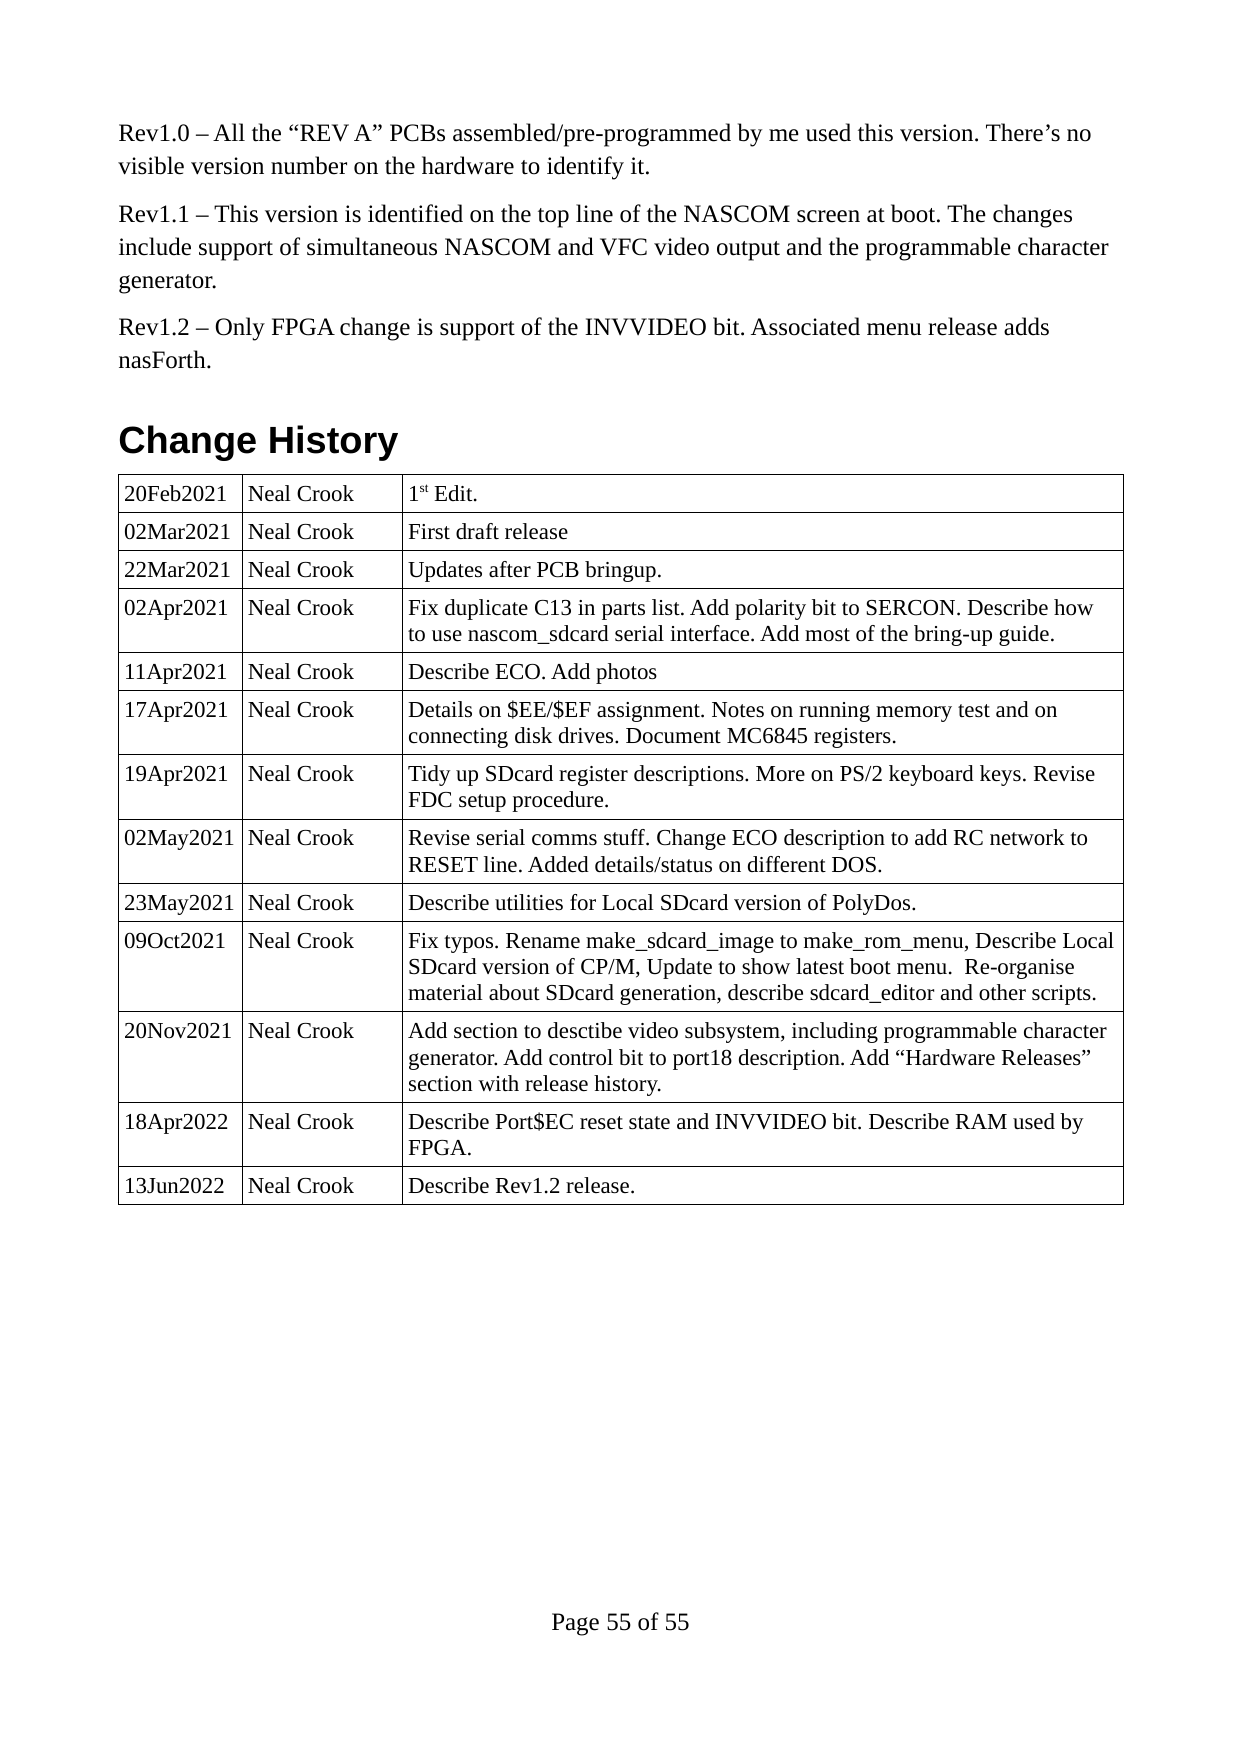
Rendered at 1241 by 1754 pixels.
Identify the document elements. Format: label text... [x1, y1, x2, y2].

table_cell Describe ECO. Add photos [403, 653, 1123, 690]
table_header 20Feb2021 [119, 475, 242, 512]
table_cell Describe utilities for Local SDcard version of PolyDos. [403, 884, 1123, 921]
table_cell 22Mar2021 [119, 551, 242, 588]
table_cell Revise serial comms stuff. Change ECO description to add RC network to RESET line. Added details/status on different DOS. [403, 820, 1123, 883]
table_header Neal Crook [243, 475, 402, 512]
table_cell Updates after PCB bringup. [403, 551, 1123, 588]
text Rev1.2 – Only FPGA change is support of the INVVIDEO bit. Associated menu release adds nasForth. [118, 312, 1122, 374]
table_cell Neal Crook [243, 691, 402, 754]
table_cell Neal Crook [243, 589, 402, 652]
table_cell Neal Crook [243, 820, 402, 883]
table_cell 23May2021 [119, 884, 242, 921]
table_cell Add section to desctibe video subsystem, including programmable character generator. Add control bit to port18 description. Add “Hardware Releases” section with release history. [403, 1012, 1123, 1102]
table_cell 11Apr2021 [119, 653, 242, 690]
table_header 1st Edit. [403, 475, 1123, 512]
table_cell Neal Crook [243, 1167, 402, 1204]
table_cell Fix typos. Rename make_sdcard_image to make_rom_menu, Describe Local SDcard version of CP/M, Update to show latest boot menu. Re-organise material about SDcard generation, describe sdcard_editor and other scripts. [403, 922, 1123, 1011]
table_cell 02Apr2021 [119, 589, 242, 652]
table_cell Describe Rev1.2 release. [403, 1167, 1123, 1204]
table_cell Neal Crook [243, 513, 402, 550]
table_cell 09Oct2021 [119, 922, 242, 1011]
table_cell Neal Crook [243, 551, 402, 588]
table_cell 18Apr2022 [119, 1103, 242, 1166]
table_cell 02Mar2021 [119, 513, 242, 550]
table_cell 13Jun2022 [119, 1167, 242, 1204]
table_cell Tidy up SDcard register descriptions. More on PS/2 keyboard keys. Revise FDC setup procedure. [403, 755, 1123, 819]
table_cell Neal Crook [243, 755, 402, 819]
table_cell Neal Crook [243, 1012, 402, 1102]
subtitle Change History [118, 418, 1122, 462]
table_cell Fix duplicate C13 in parts list. Add polarity bit to SERCON. Describe how to use nascom_sdcard serial interface. Add most of the bring-up guide. [403, 589, 1123, 652]
table_cell 02May2021 [119, 820, 242, 883]
table_cell 19Apr2021 [119, 755, 242, 819]
table_cell Neal Crook [243, 1103, 402, 1166]
text Rev1.1 – This version is identified on the top line of the NASCOM screen at boot. The changes include support of simultaneous NASCOM and VFC video output and the programmable character generator. [118, 199, 1122, 293]
table_cell Neal Crook [243, 653, 402, 690]
table_cell Details on $EE/$EF assignment. Notes on running memory test and on connecting disk drives. Document MC6845 registers. [403, 691, 1123, 754]
table_cell Neal Crook [243, 884, 402, 921]
table_cell 17Apr2021 [119, 691, 242, 754]
table_cell 20Nov2021 [119, 1012, 242, 1102]
table_cell First draft release [403, 513, 1123, 550]
table_cell Neal Crook [243, 922, 402, 1011]
table_cell Describe Port$EC reset state and INVVIDEO bit. Describe RAM used by FPGA. [403, 1103, 1123, 1166]
text Rev1.0 – All the “REV A” PCBs assembled/pre-programmed by me used this version. There’s no visible version number on the hardware to identify it. [118, 118, 1122, 180]
